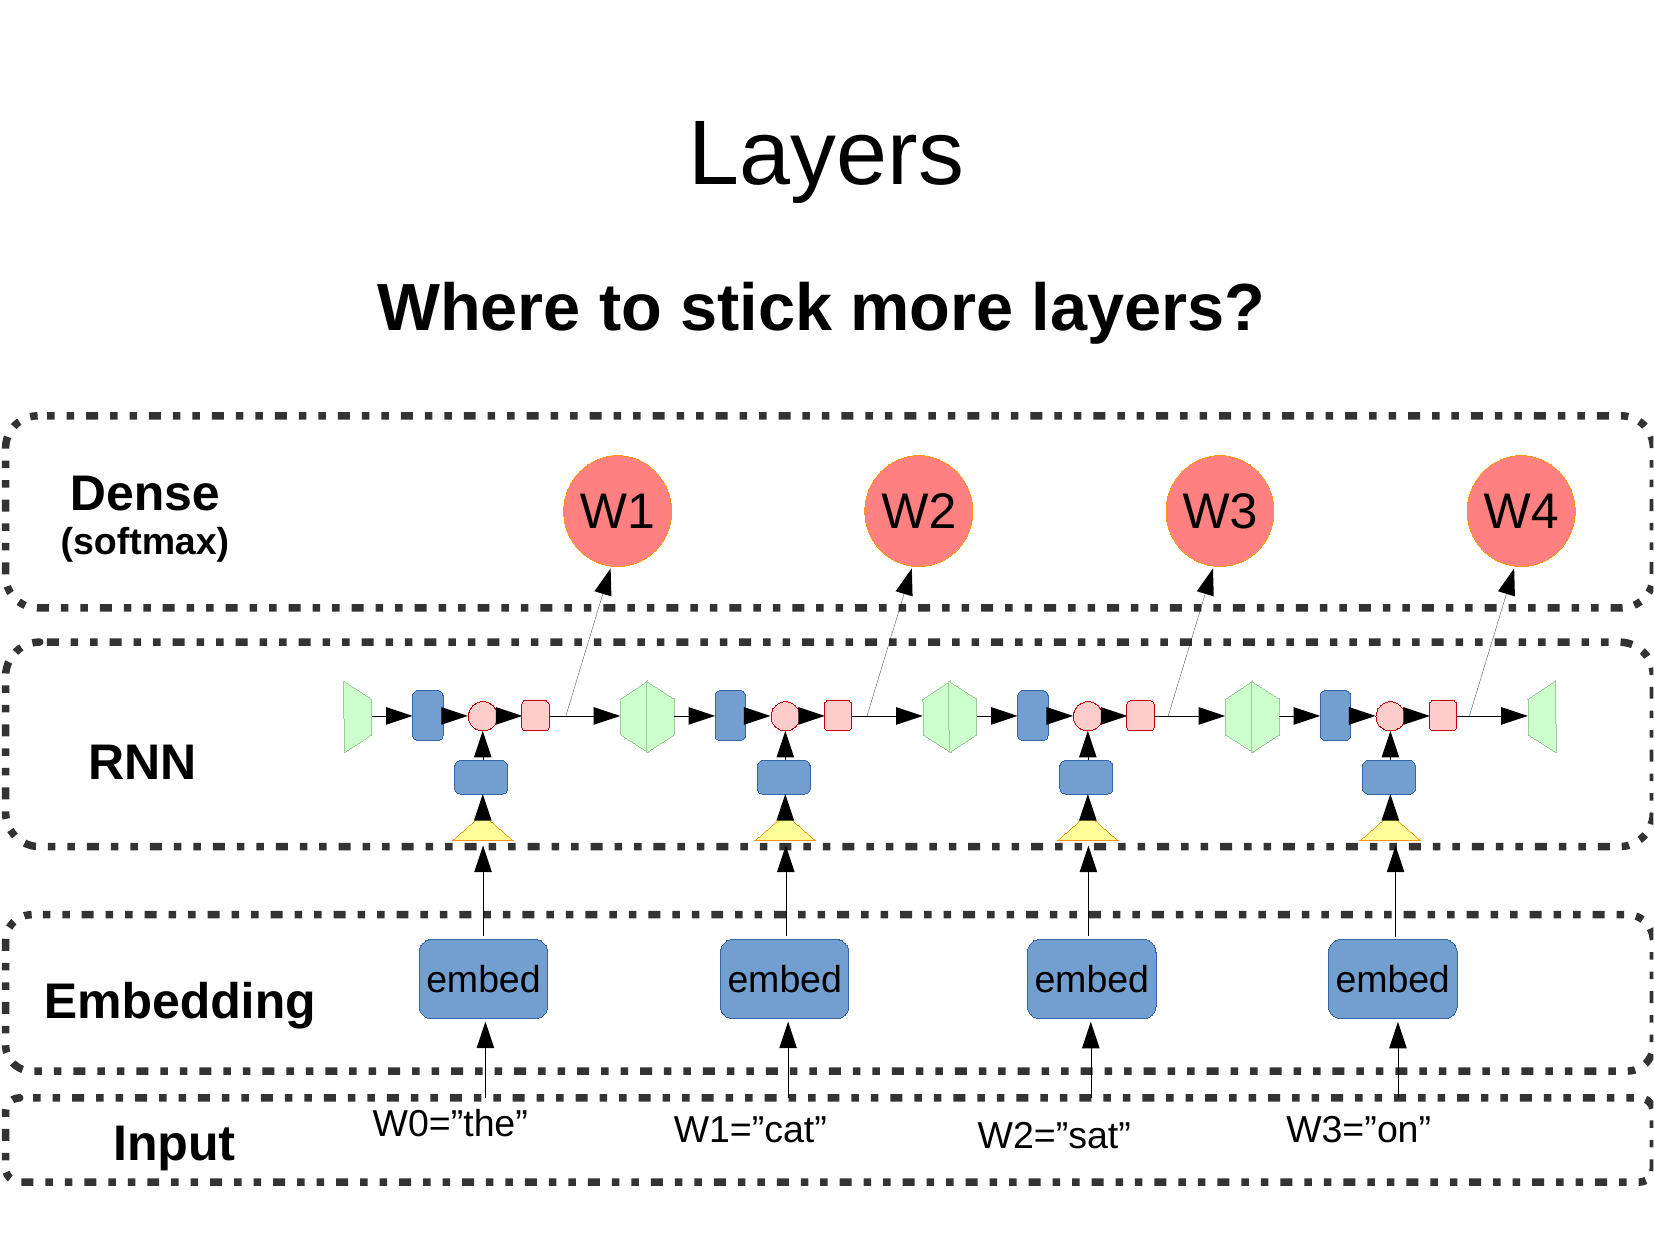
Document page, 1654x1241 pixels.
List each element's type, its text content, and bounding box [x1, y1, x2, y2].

text_box W2 [864, 455, 973, 567]
text_box [5, 642, 1654, 847]
text_box W4 [1467, 455, 1576, 567]
text_box Embedding [22, 966, 339, 1080]
text_box W1=”cat” [659, 1101, 869, 1159]
text_box RNN [42, 727, 242, 841]
text_box [5, 1097, 1654, 1183]
text_box W3=”on” [1271, 1101, 1485, 1159]
text_box W0=”the” [357, 1095, 568, 1152]
text_box Where to stick more layers? [290, 256, 1353, 359]
text_box W1 [563, 455, 672, 567]
text_box Dense (softmax) [45, 457, 244, 571]
text_box [5, 914, 1654, 1072]
text_box Input [23, 1107, 326, 1180]
text_box embed [1027, 939, 1157, 1019]
text_box embed [720, 939, 849, 1019]
text_box [5, 415, 1654, 608]
text_box embed [419, 939, 548, 1019]
title Layers [82, 49, 1571, 257]
text_box W2=”sat” [963, 1107, 1190, 1165]
text_box embed [1328, 939, 1458, 1019]
text_box W3 [1166, 455, 1274, 567]
